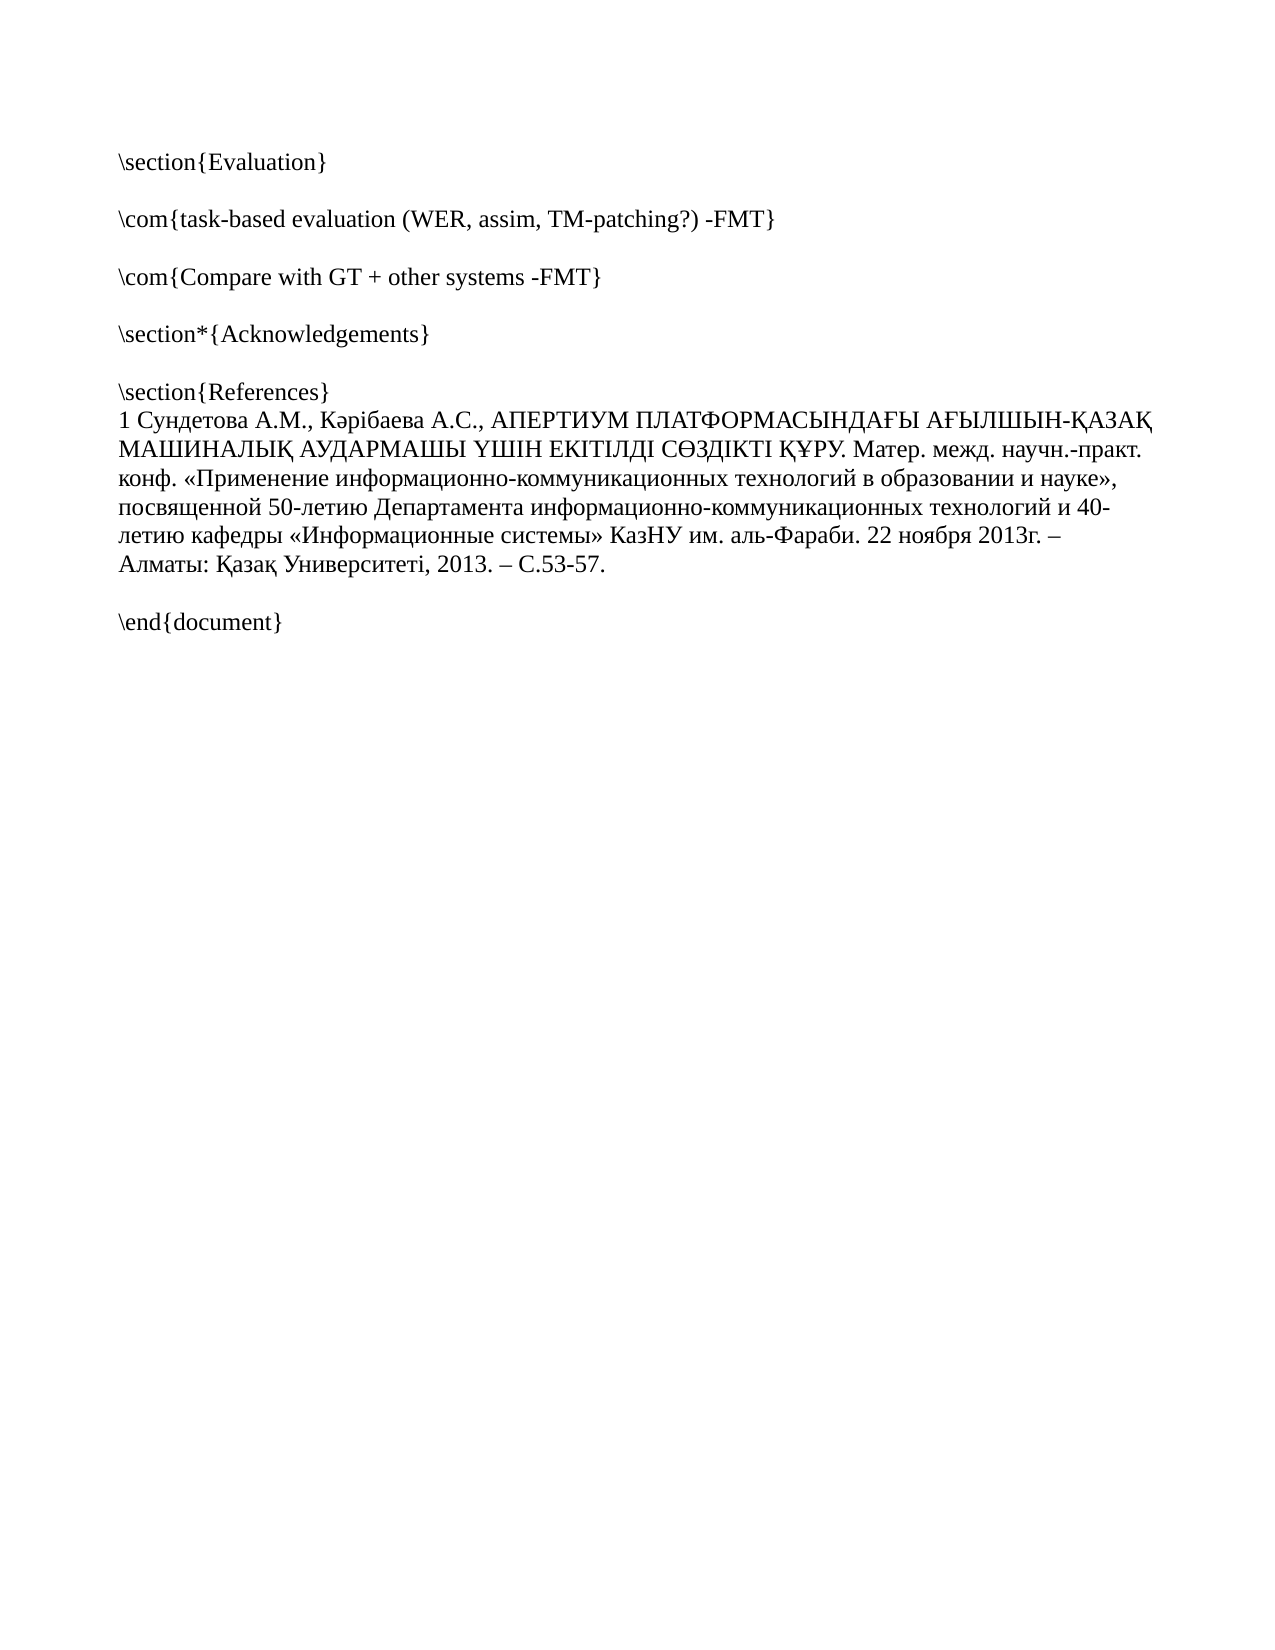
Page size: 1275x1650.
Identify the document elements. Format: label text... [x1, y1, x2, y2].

text 1 Сундетова А.М., Кәрібаева А.С., АПЕРТИУМ ПЛАТФОРМАСЫНДАҒЫ АҒЫЛШЫН-ҚАЗАҚ МАШИНАЛЫҚ АУДАРМАШЫ ҮШІН ЕКІТІЛДІ СӨЗДІКТІ ҚҰРУ. Матер. межд. научн.-практ. конф. «Применение информационно-коммуникационных технологий в образовании и науке», посвященной 50-летию Департамента информационно-коммуникационных технологий и 40-летию кафедры «Информационные системы» КазНУ им. аль-Фараби. 22 ноября 2013г. – Алматы: Қазақ Университеті, 2013. – С.53-57. [118, 406, 1157, 578]
text \section{Evaluation} [118, 147, 1157, 176]
text \com{Compare with GT + other systems -FMT} [118, 262, 1157, 291]
text \section{References} [118, 377, 1157, 406]
text \section*{Acknowledgements} [118, 319, 1157, 348]
text \com{task-based evaluation (WER, assim, TM-patching?) -FMT} [118, 204, 1157, 233]
text \end{document} [118, 607, 1157, 636]
